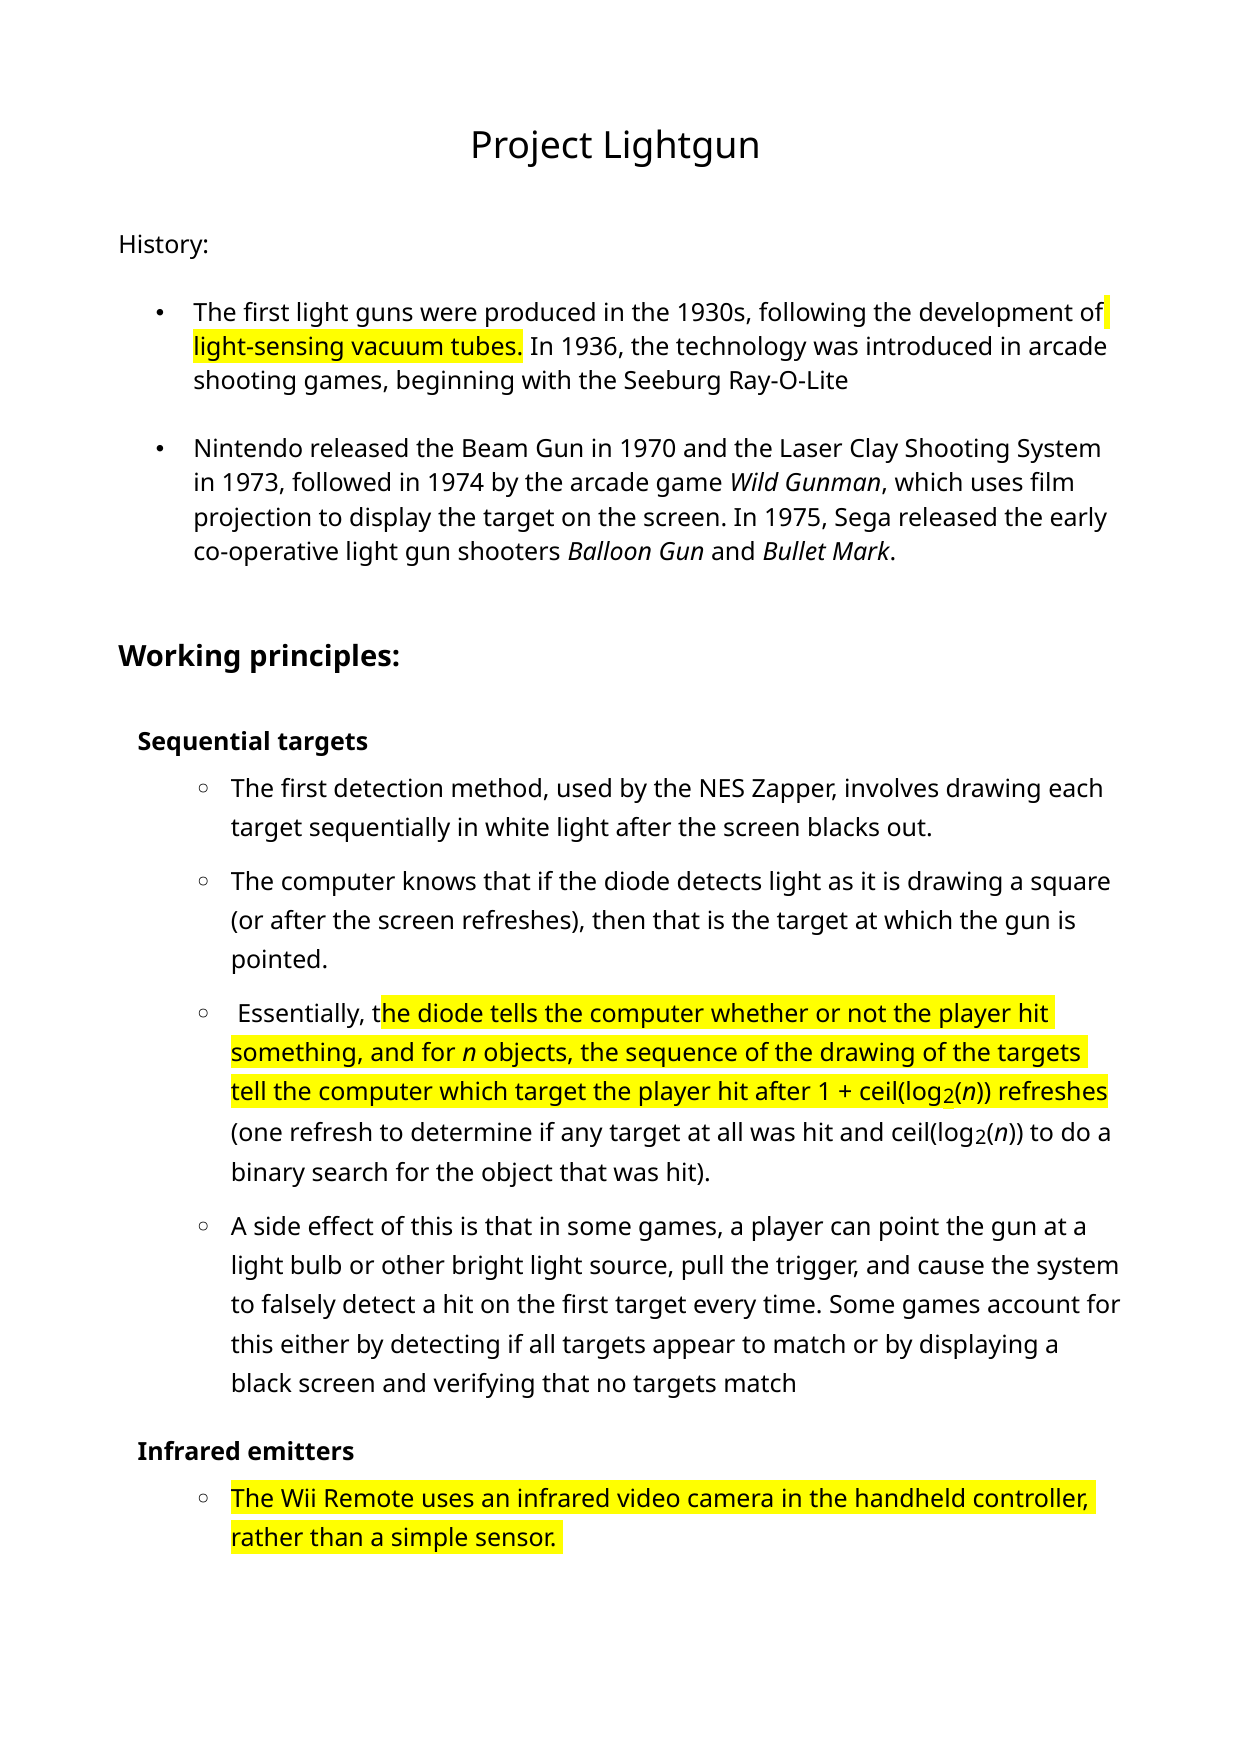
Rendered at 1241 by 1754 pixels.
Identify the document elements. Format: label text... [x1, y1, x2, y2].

subtitle Infrared emitters [118, 1434, 1122, 1468]
list The first detection method, used by the NES Zapper, involves drawing each target sequentially in white light after the screen blacks out. [193, 770, 1122, 843]
list The first light guns were produced in the 1930s, following the development of light-sensing vacuum tubes. In 1936, the technology was introduced in arcade shooting games, beginning with the Seeburg Ray-O-Lite [156, 295, 1122, 397]
list Essentially, the diode tells the computer whether or not the player hit something, and for n objects, the sequence of the drawing of the targets tell the computer which target the player hit after 1 + ceil(log2(n)) refreshes (one refresh to determine if any target at all was hit and ceil(log2(n)) to do a binary search for the object that was hit). [193, 995, 1122, 1189]
list A side effect of this is that in some games, a player can point the gun at a light bulb or other bright light source, pull the trigger, and cause the system to falsely detect a hit on the first target every time. Some games account for this either by detecting if all targets appear to match or by displaying a black screen and verifying that no targets match [193, 1209, 1122, 1399]
subtitle Sequential targets [118, 724, 1122, 758]
list The Wii Remote uses an infrared video camera in the handheld controller, rather than a simple sensor. [193, 1480, 1122, 1554]
list The computer knows that if the diode detects light as it is drawing a square (or after the screen refreshes), then that is the target at which the gun is pointed. [193, 863, 1122, 976]
list Nintendo released the Beam Gun in 1970 and the Laser Clay Shooting System in 1973, followed in 1974 by the arcade game Wild Gunman, which uses film projection to display the target on the screen. In 1975, Sega released the early co-operative light gun shooters Balloon Gun and Bullet Mark. [156, 431, 1122, 567]
text History: [118, 227, 1122, 261]
text Project Lightgun [118, 118, 1122, 169]
text Working principles: [118, 635, 1122, 675]
